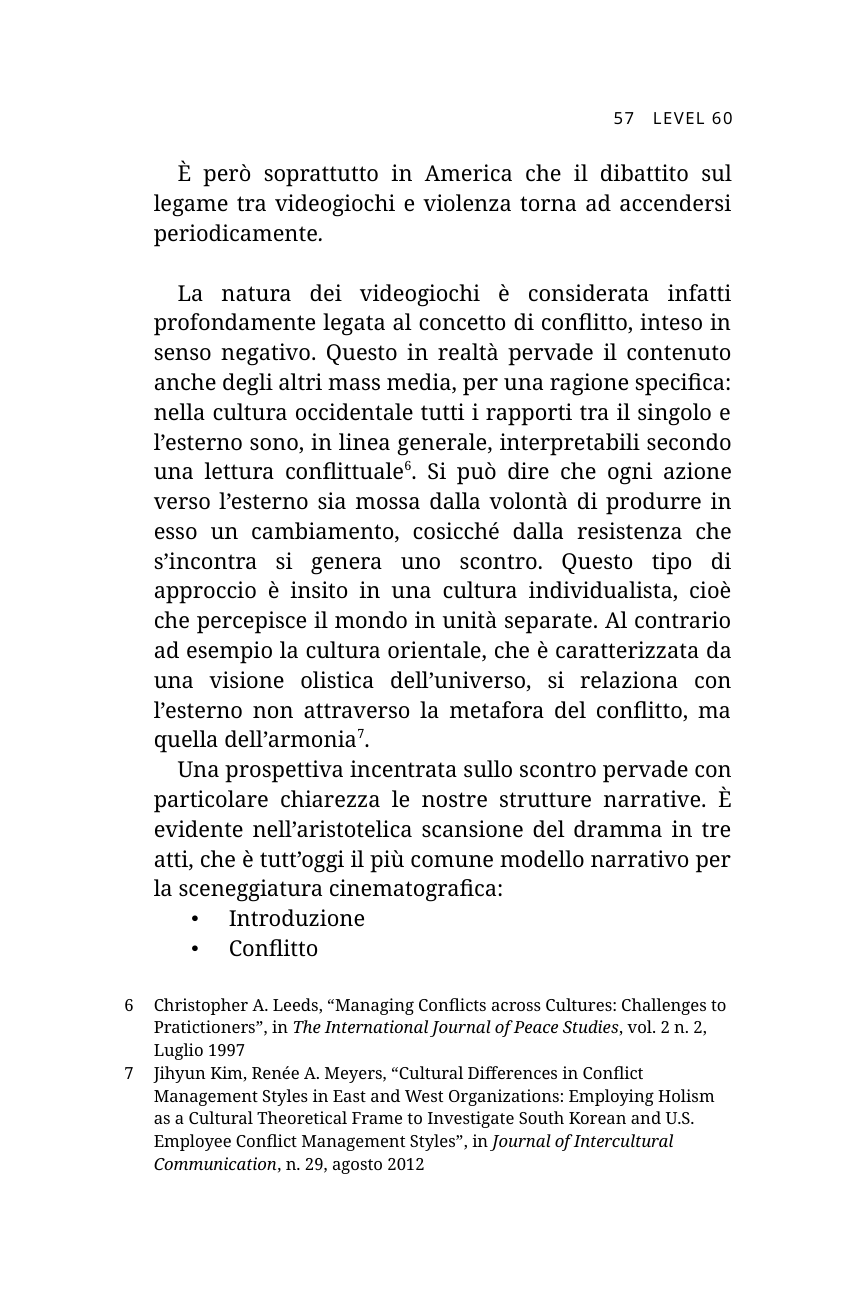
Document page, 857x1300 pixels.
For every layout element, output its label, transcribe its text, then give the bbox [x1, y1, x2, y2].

text Christopher A. Leeds, “Managing Conflicts across Cultures: Challenges to Pratictioners”, in The International Journal of Peace Studies, vol. 2 n. 2, Luglio 1997 [124, 993, 732, 1062]
list Conflitto [191, 933, 732, 963]
text Una prospettiva incentrata sullo scontro pervade con particolare chiarezza le nostre strutture narrative. È evidente nell’aristotelica scansione del dramma in tre atti, che è tutt’oggi il più comune modello narrativo per la sceneggiatura cinematografica: [153, 754, 732, 903]
text La natura dei videogiochi è considerata infatti profondamente legata al concetto di conflitto, inteso in senso negativo. Questo in realtà pervade il contenuto anche degli altri mass media, per una ragione specifica: nella cultura occidentale tutti i rapporti tra il singolo e l’esterno sono, in linea generale, interpretabili secondo una lettura conflittuale. Si può dire che ogni azione verso l’esterno sia mossa dalla volontà di produrre in esso un cambiamento, cosicché dalla resistenza che s’incontra si genera uno scontro. Questo tipo di approccio è insito in una cultura individualista, cioè che percepisce il mondo in unità separate. Al contrario ad esempio la cultura orientale, che è caratterizzata da una visione olistica dell’universo, si relaziona con l’esterno non attraverso la metafora del conflitto, ma quella dell’armonia. [153, 278, 732, 754]
list Introduzione [191, 903, 732, 933]
text È però soprattutto in America che il dibattito sul legame tra videogiochi e violenza torna ad accendersi periodicamente. [153, 158, 732, 248]
text Jihyun Kim, Renée A. Meyers, “Cultural Differences in Conflict Management Styles in East and West Organizations: Employing Holism as a Cultural Theoretical Frame to Investigate South Korean and U.S. Employee Conflict Management Styles”, in Journal of Intercultural Communication, n. 29, agosto 2012 [124, 1062, 732, 1175]
